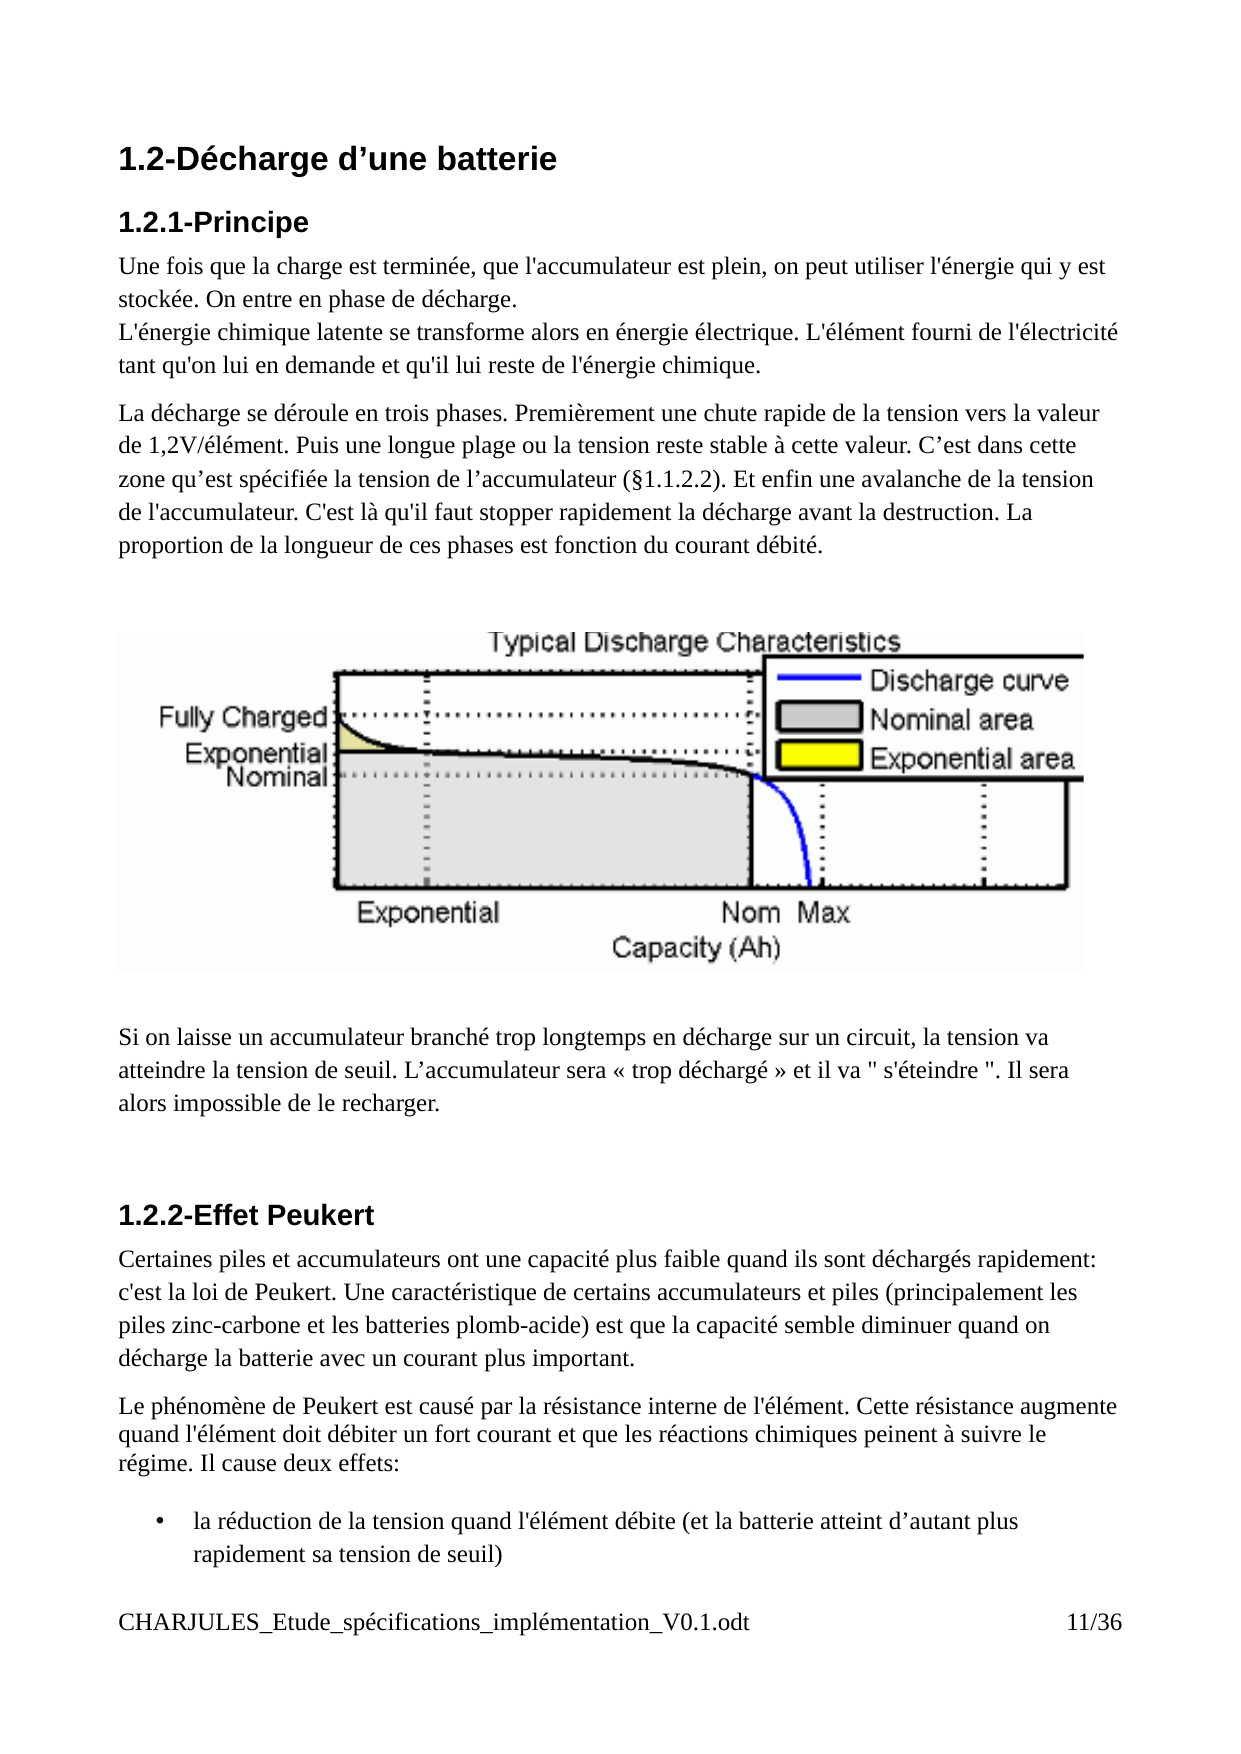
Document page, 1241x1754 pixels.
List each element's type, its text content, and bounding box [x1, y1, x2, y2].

text Certaines piles et accumulateurs ont une capacité plus faible quand ils sont déchargés rapidement: c'est la loi de Peukert. Une caractéristique de certains accumulateurs et piles (principalement les piles zinc-carbone et les batteries plomb-acide) est que la capacité semble diminuer quand on décharge la batterie avec un courant plus important. [118, 1244, 1122, 1372]
list la réduction de la tension quand l'élément débite (et la batterie atteint d’autant plus rapidement sa tension de seuil) [156, 1506, 1122, 1568]
subtitle 1.2.1-Principe [118, 205, 1122, 238]
picture [116, 632, 1084, 971]
text Le phénomène de Peukert est causé par la résistance interne de l'élément. Cette résistance augmente quand l'élément doit débiter un fort courant et que les réactions chimiques peinent à suivre le régime. Il cause deux effets: [118, 1391, 1122, 1477]
subtitle 1.2.2-Effet Peukert [118, 1198, 1122, 1232]
text Si on laisse un accumulateur branché trop longtemps en décharge sur un circuit, la tension va atteindre la tension de seuil. L’accumulateur sera « trop déchargé » et il va " s'éteindre ". Il sera alors impossible de le recharger. [118, 1022, 1122, 1117]
subtitle 1.2-Décharge d’une batterie [118, 139, 1122, 178]
text Une fois que la charge est terminée, que l'accumulateur est plein, on peut utiliser l'énergie qui y est stockée. On entre en phase de décharge. L'énergie chimique latente se transforme alors en énergie électrique. L'élément fourni de l'électricité tant qu'on lui en demande et qu'il lui reste de l'énergie chimique. [118, 251, 1122, 379]
text La décharge se déroule en trois phases. Premièrement une chute rapide de la tension vers la valeur de 1,2V/élément. Puis une longue plage ou la tension reste stable à cette valeur. C’est dans cette zone qu’est spécifiée la tension de l’accumulateur (§1.1.2.2). Et enfin une avalanche de la tension de l'accumulateur. C'est là qu'il faut stopper rapidement la décharge avant la destruction. La proportion de la longueur de ces phases est fonction du courant débité. [118, 398, 1122, 558]
